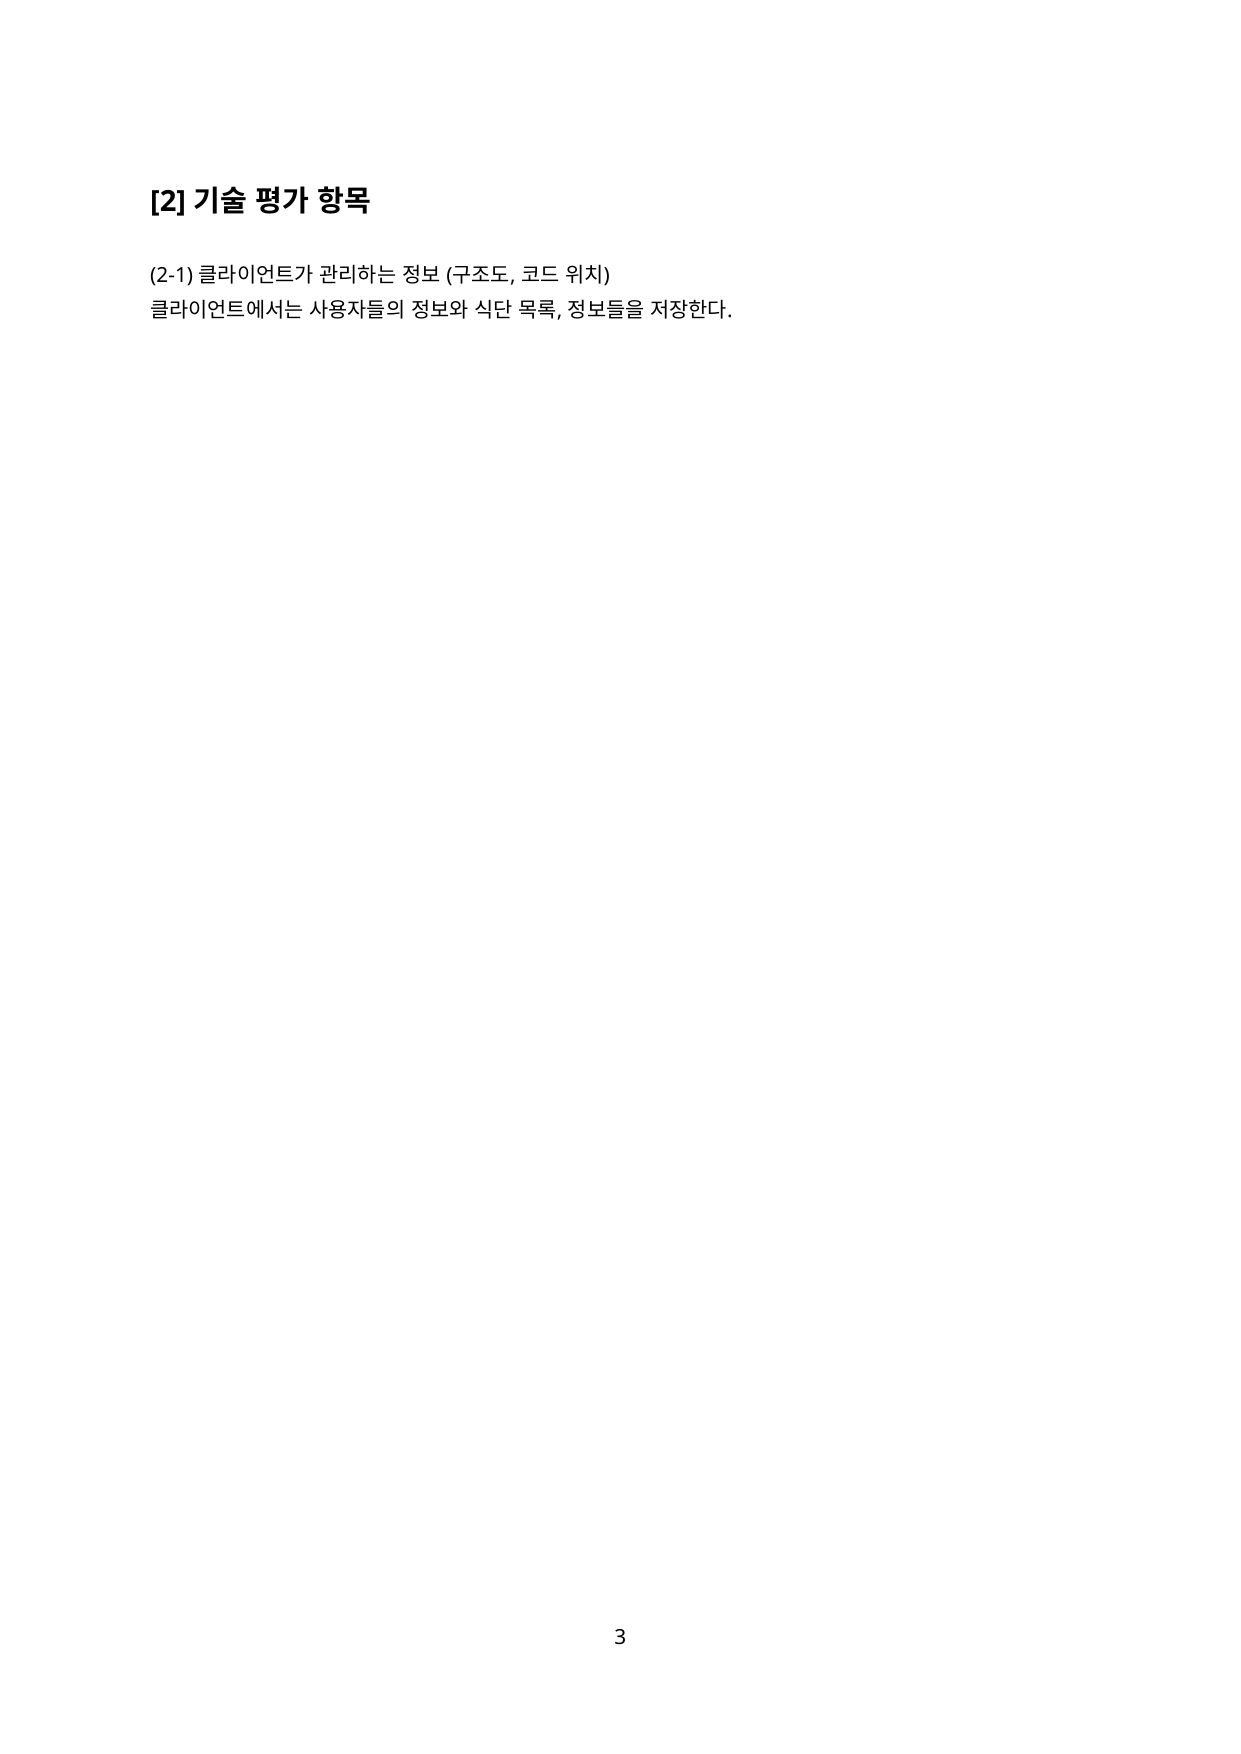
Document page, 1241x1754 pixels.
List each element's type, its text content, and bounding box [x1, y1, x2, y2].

text (2-1) 클라이언트가 관리하는 정보 (구조도, 코드 위치) [150, 258, 1090, 289]
text [2] 기술 평가 항목 [150, 177, 1090, 219]
text 클라이언트에서는 사용자들의 정보와 식단 목록, 정보들을 저장한다. [150, 293, 1090, 324]
